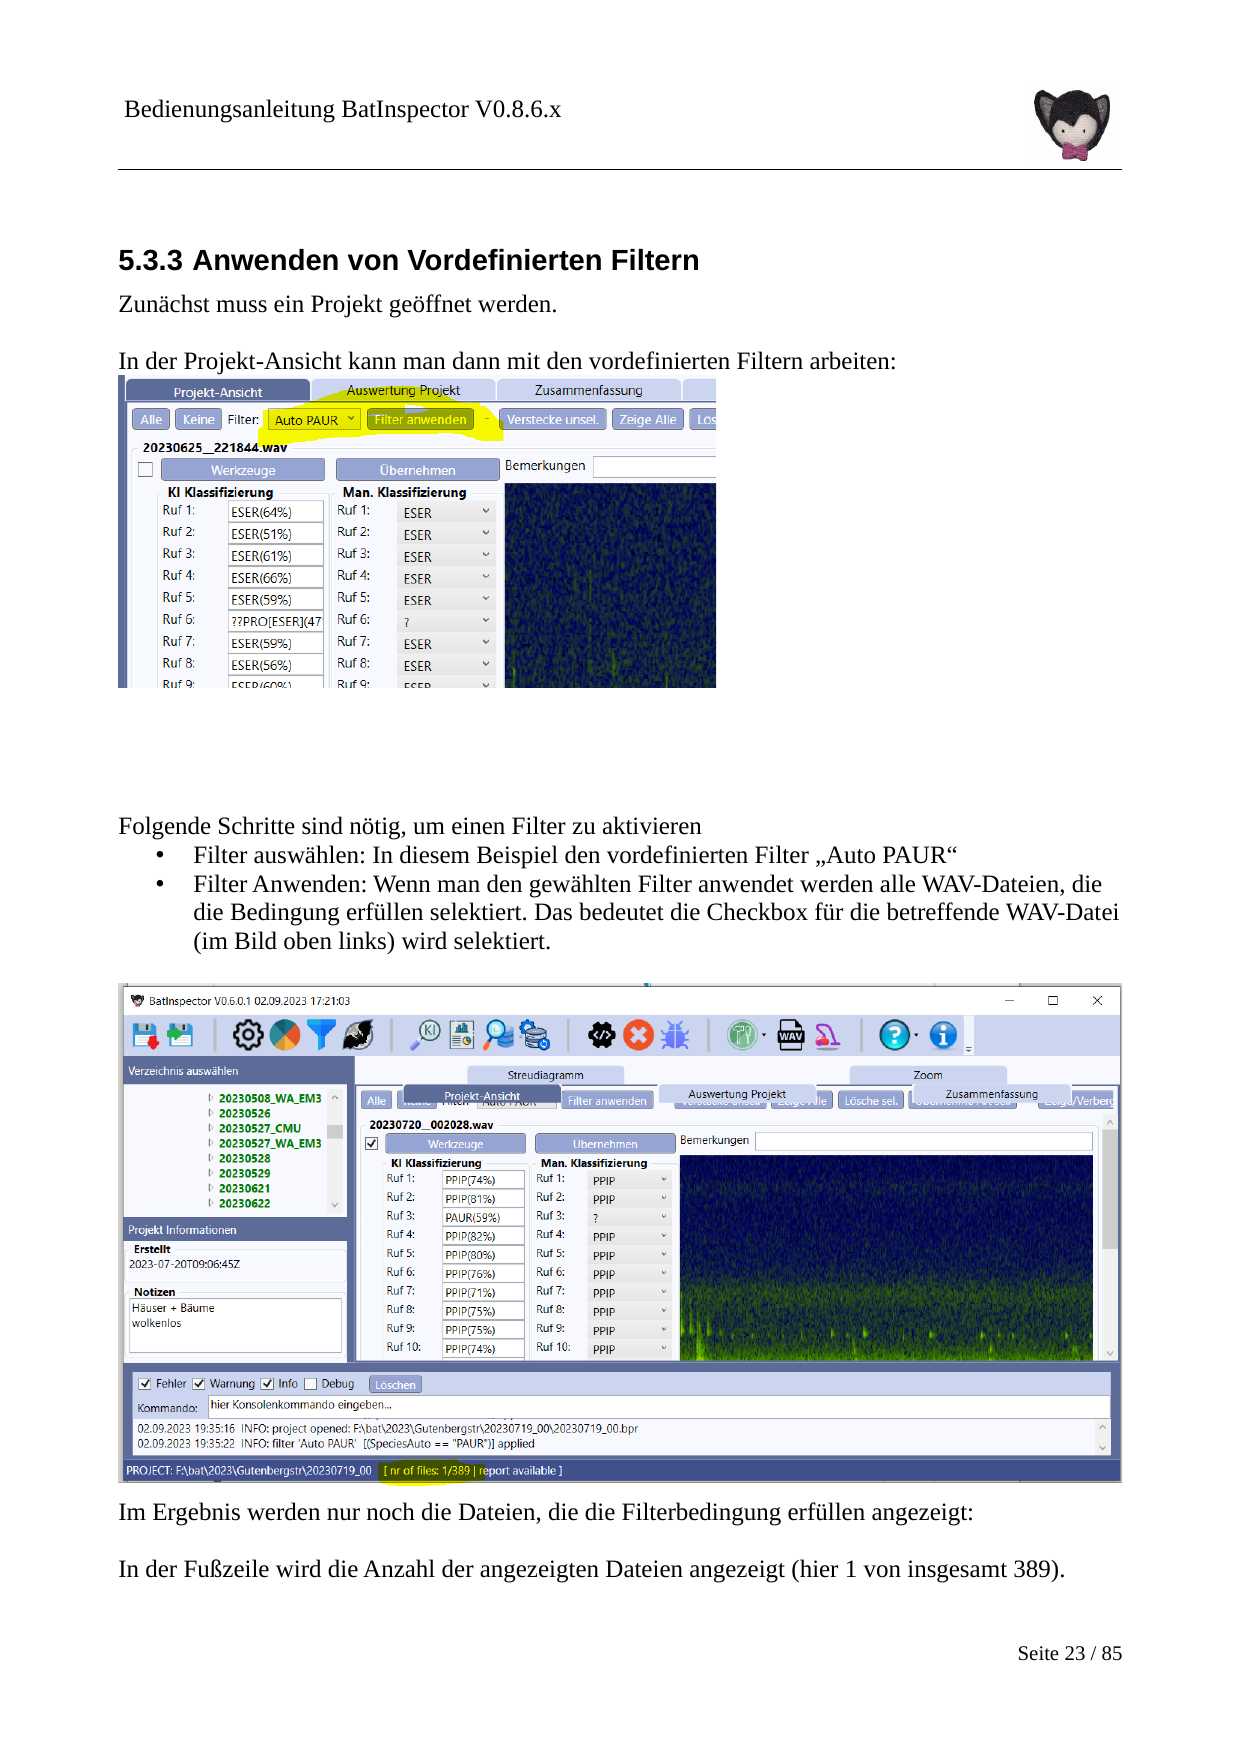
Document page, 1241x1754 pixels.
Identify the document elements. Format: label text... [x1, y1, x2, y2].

picture [118, 375, 717, 688]
text Im Ergebnis werden nur noch die Dateien, die die Filterbedingung erfüllen angezeigt: [118, 1486, 1122, 1554]
text Zunächst muss ein Projekt geöffnet werden. [118, 289, 1122, 318]
picture [118, 983, 1123, 1486]
list Filter auswählen: In diesem Beispiel den vordefinierten Filter „Auto PAUR“ [156, 840, 1122, 869]
text In der Projekt-Ansicht kann man dann mit den vordefinierten Filtern arbeiten: [118, 346, 1122, 375]
picture [1030, 80, 1119, 169]
subtitle Anwenden von Vordefinierten Filtern [118, 243, 1122, 276]
text In der Fußzeile wird die Anzahl der angezeigten Dateien angezeigt (hier 1 von insgesamt 389). [118, 1554, 1122, 1583]
list Filter Anwenden: Wenn man den gewählten Filter anwendet werden alle WAV-Dateien, die die Bedingung erfüllen selektiert. Das bedeutet die Checkbox für die betreffende WAV-Datei (im Bild oben links) wird selektiert. [156, 869, 1122, 955]
text Folgende Schritte sind nötig, um einen Filter zu aktivieren [118, 811, 1122, 840]
